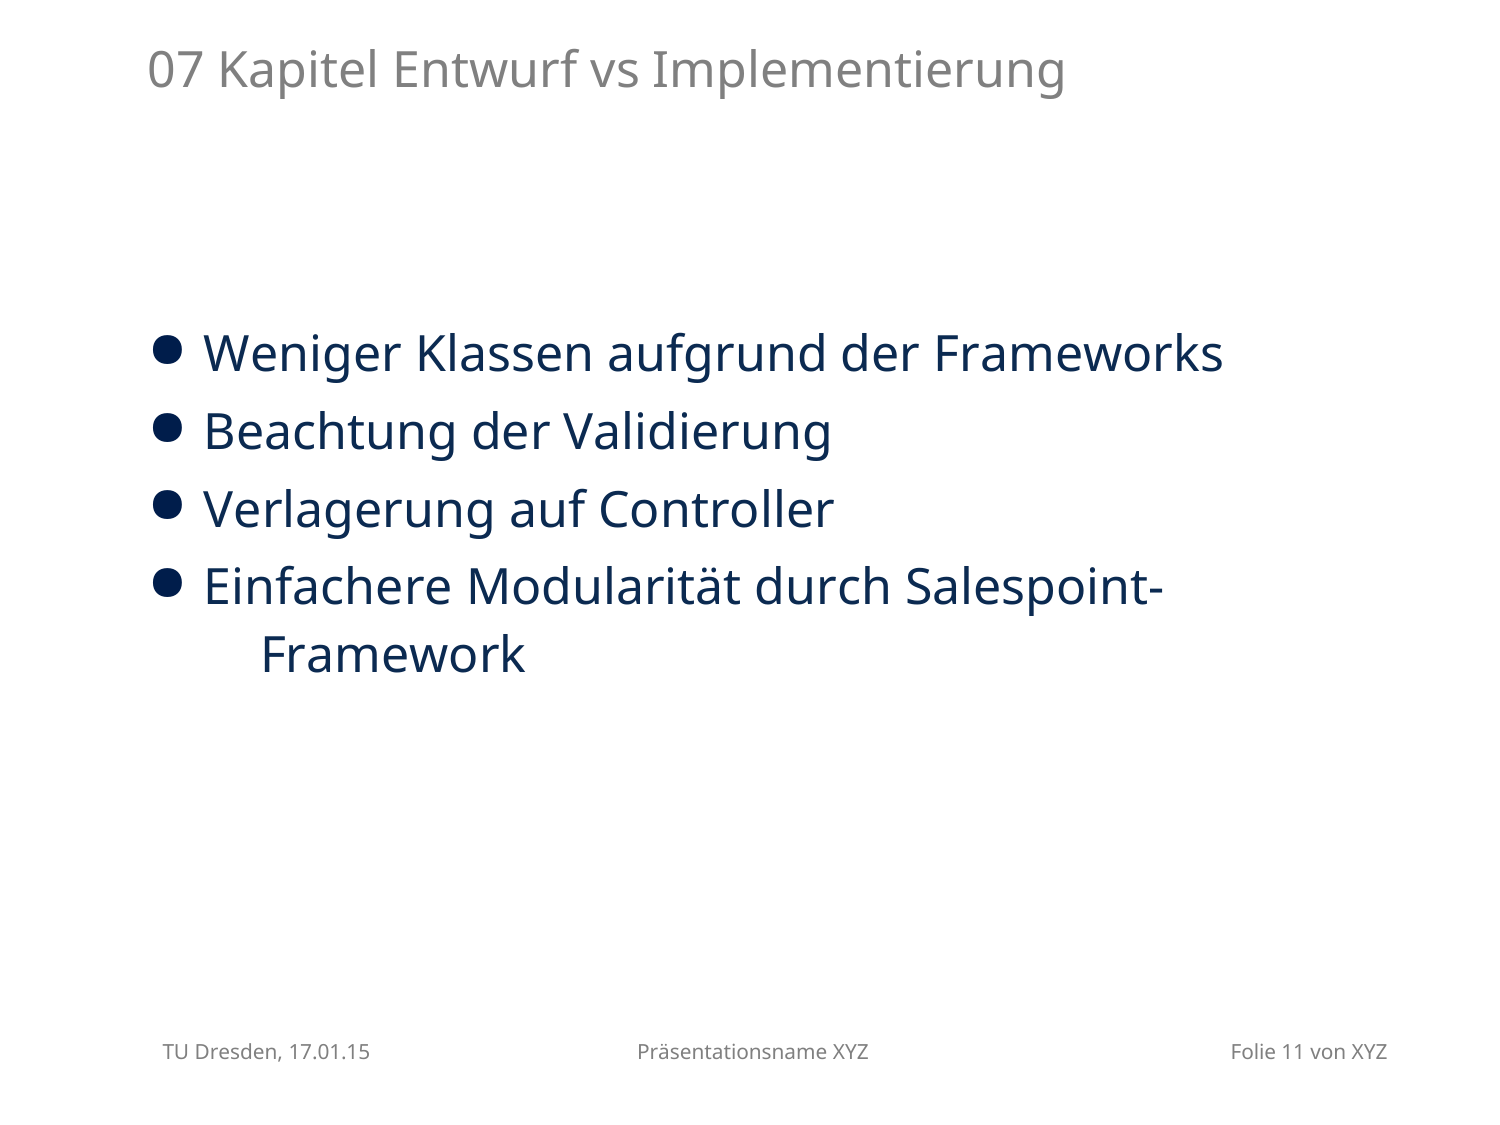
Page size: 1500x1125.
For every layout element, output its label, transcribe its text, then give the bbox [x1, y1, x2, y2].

title 07 Kapitel Entwurf vs Implementierung [147, 29, 1379, 106]
list Weniger Klassen aufgrund der Frameworks Beachtung der Validierung Verlagerung auf Controller Einfachere Modularität durch Salespoint-Framework [147, 310, 1373, 886]
